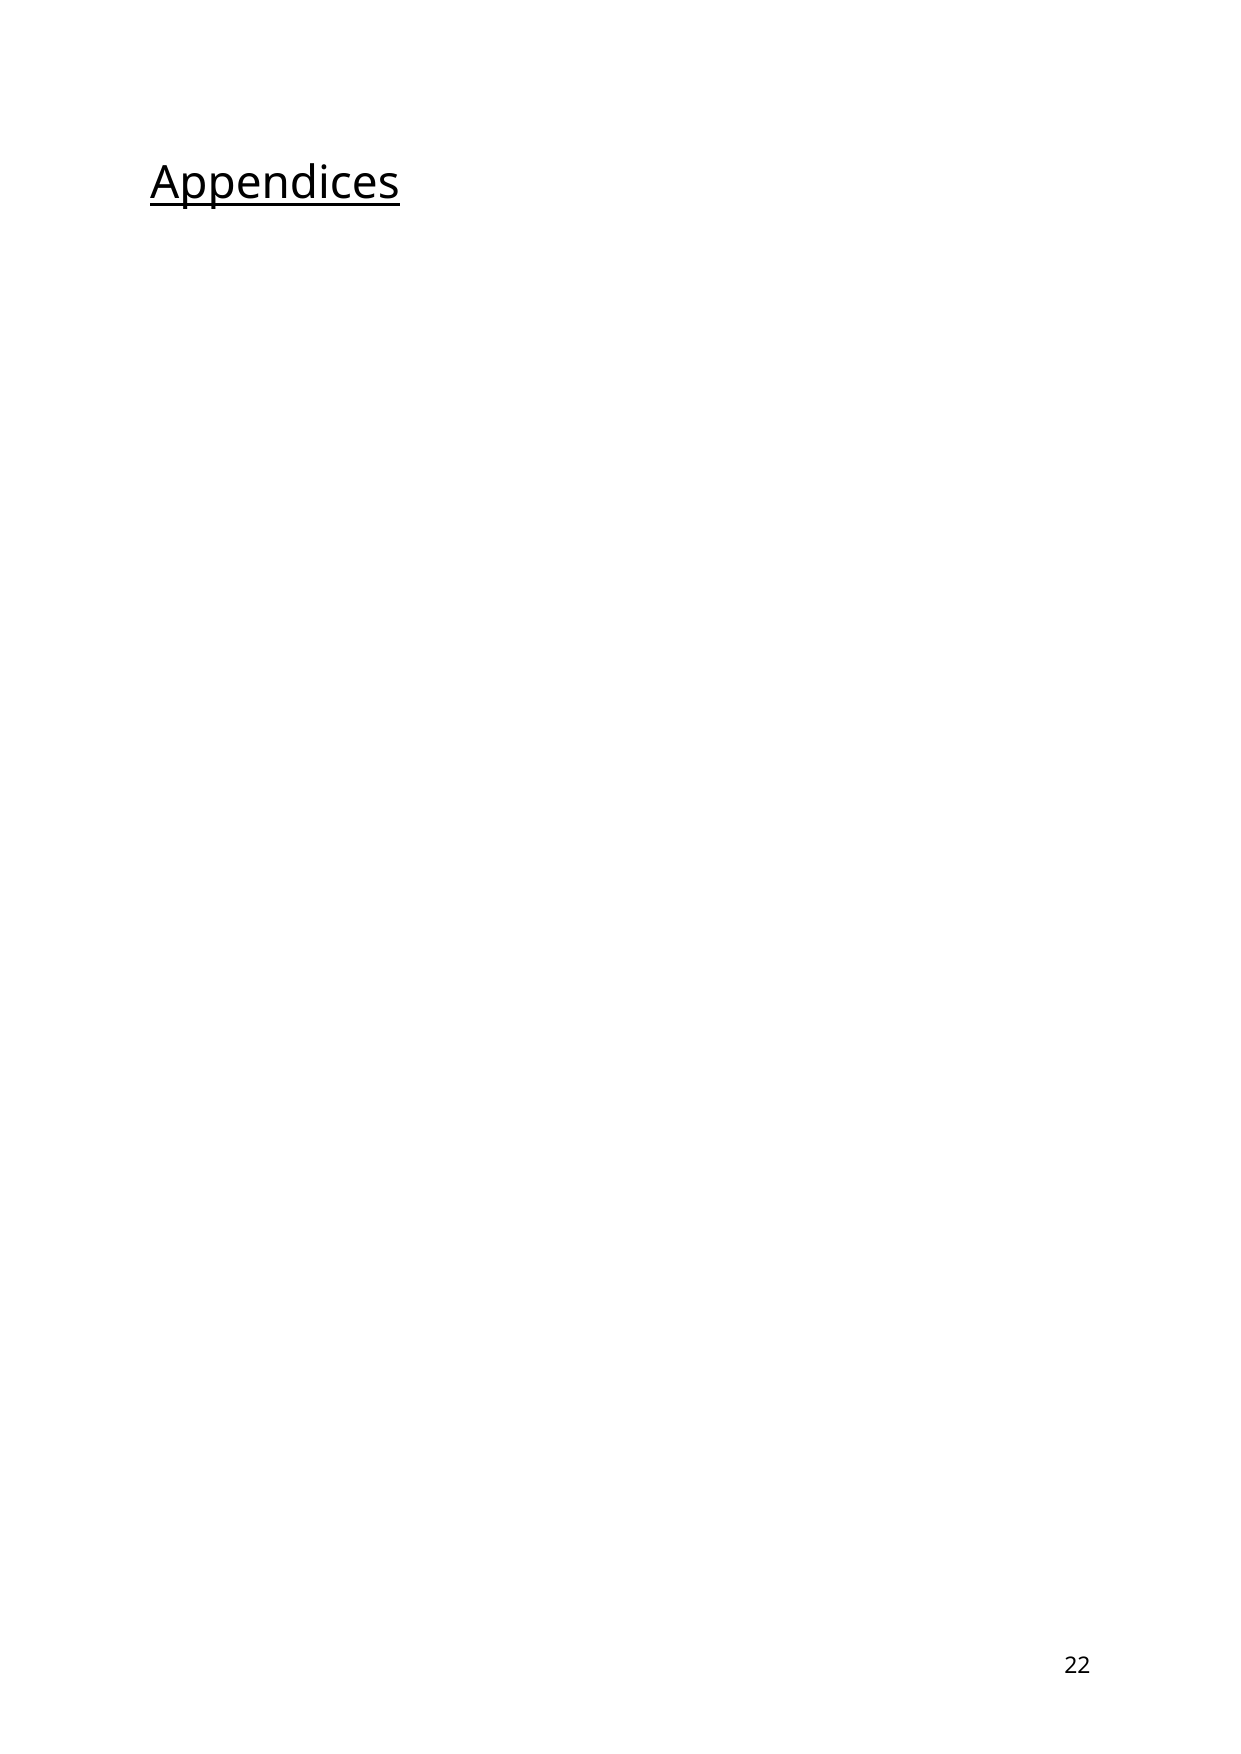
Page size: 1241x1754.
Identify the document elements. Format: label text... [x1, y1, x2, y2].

subtitle Appendices [150, 150, 1090, 212]
